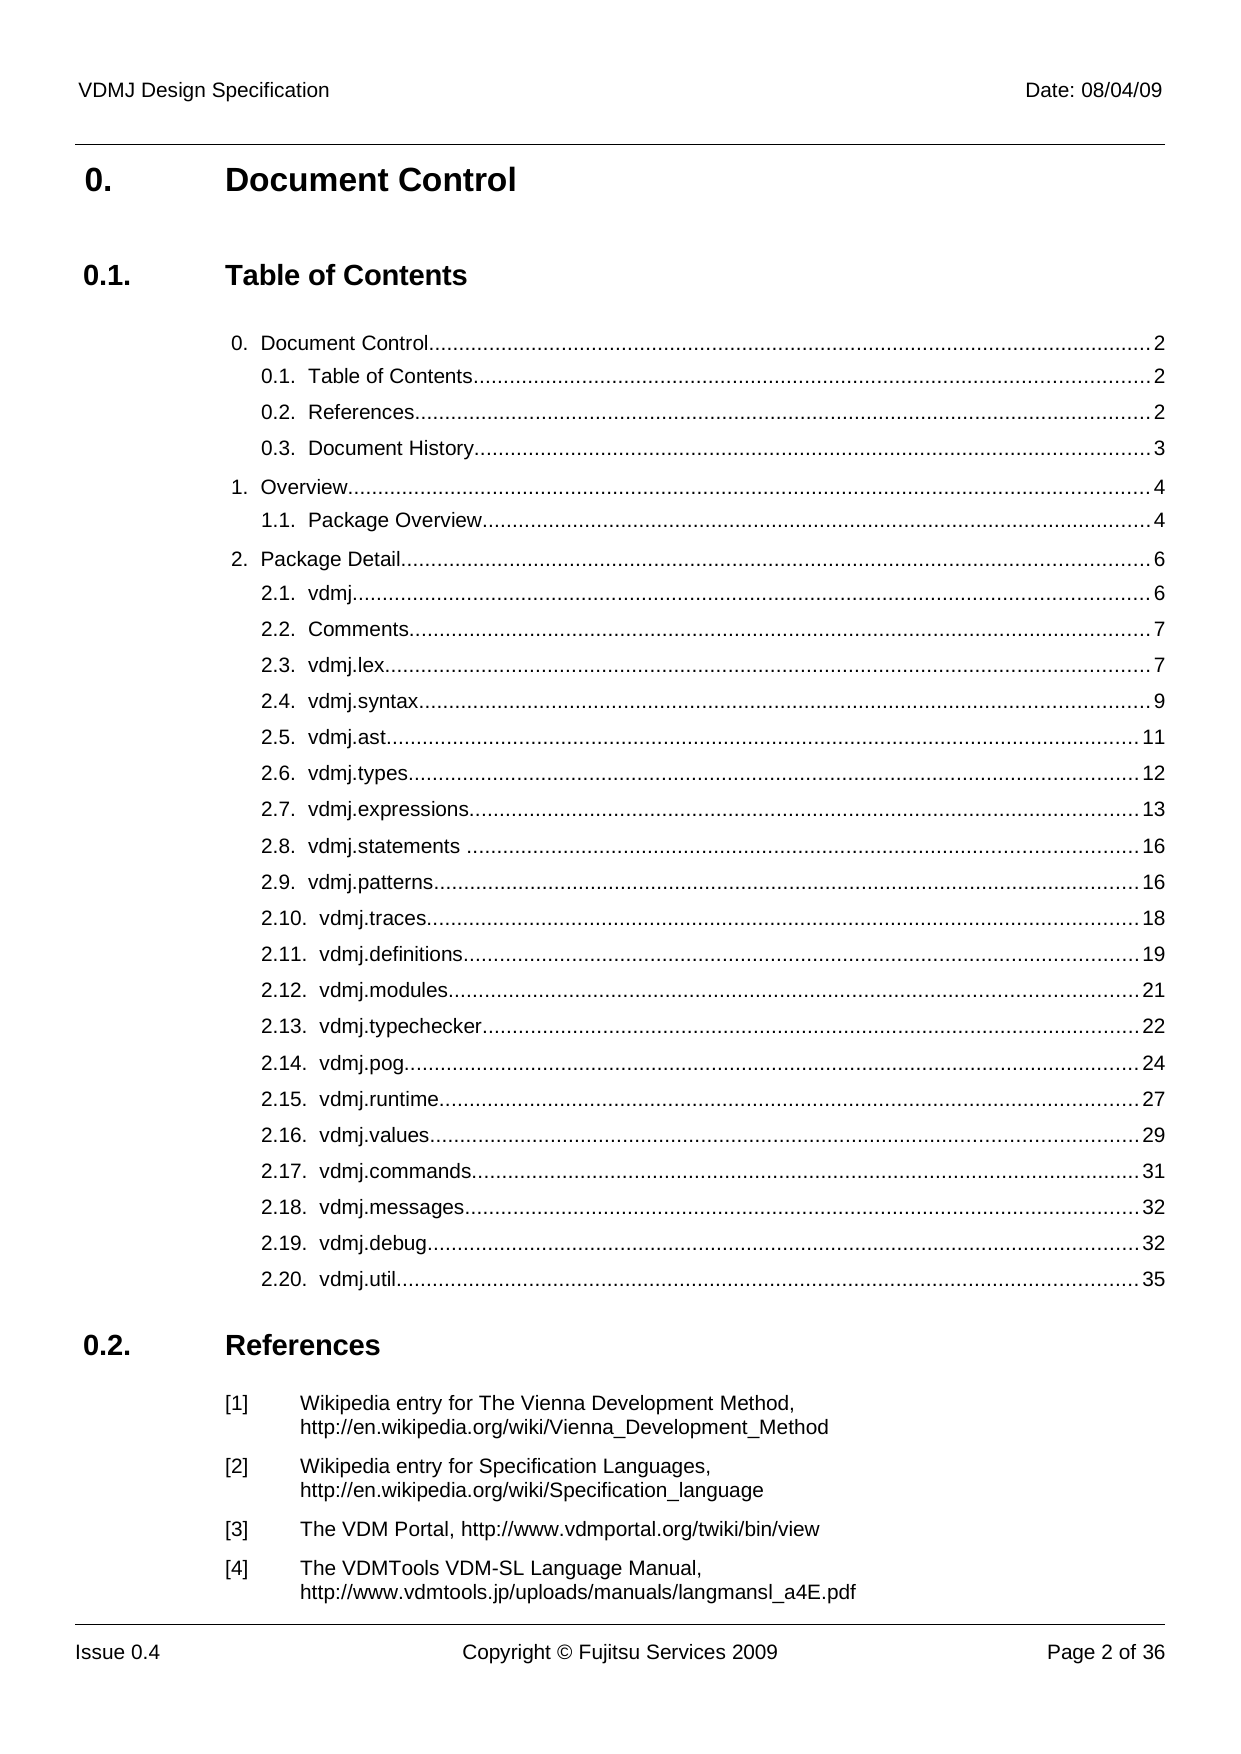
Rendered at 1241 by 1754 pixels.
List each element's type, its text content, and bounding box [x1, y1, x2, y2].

subtitle Table of Contents [75, 258, 1165, 292]
text 2.4. vdmj.syntax 9 [255, 689, 1165, 713]
text 2.15. vdmj.runtime 27 [255, 1087, 1165, 1111]
text 2.19. vdmj.debug 32 [255, 1231, 1165, 1255]
text 2.12. vdmj.modules 21 [255, 978, 1165, 1002]
text 2.13. vdmj.typechecker 22 [255, 1014, 1165, 1038]
text 2.6. vdmj.types 12 [255, 761, 1165, 785]
text 2.3. vdmj.lex 7 [255, 653, 1165, 677]
text 2.14. vdmj.pog 24 [255, 1050, 1165, 1074]
subtitle Document Control [75, 160, 1165, 198]
text 2.10. vdmj.traces 18 [255, 906, 1165, 930]
text 1. Overview 4 [225, 475, 1165, 499]
text 2. Package Detail 6 [225, 547, 1165, 571]
text 2.8. vdmj.statements 16 [255, 833, 1165, 858]
text 2.9. vdmj.patterns 16 [255, 870, 1165, 894]
text 1.1. Package Overview 4 [255, 508, 1165, 532]
text 2.20. vdmj.util 35 [255, 1267, 1165, 1291]
text 2.16. vdmj.values 29 [255, 1123, 1165, 1147]
subtitle References [75, 1327, 1165, 1361]
text 2.7. vdmj.expressions 13 [255, 797, 1165, 821]
list The VDM Portal, http://www.vdmportal.org/twiki/bin/view [225, 1517, 1165, 1541]
text 2.5. vdmj.ast 11 [255, 725, 1165, 749]
list The VDMTools VDM-SL Language Manual, http://www.vdmtools.jp/uploads/manuals/langmansl_a4E.pdf [225, 1556, 1165, 1604]
text 2.17. vdmj.commands 31 [255, 1159, 1165, 1183]
text 2.1. vdmj 6 [255, 581, 1165, 604]
list Wikipedia entry for The Vienna Development Method, http://en.wikipedia.org/wiki/Vienna_Development_Method [225, 1391, 1165, 1439]
text 0.1. Table of Contents 2 [255, 364, 1165, 388]
text 0. Document Control 2 [225, 331, 1165, 355]
text 0.3. Document History 3 [255, 436, 1165, 460]
text 2.18. vdmj.messages 32 [255, 1195, 1165, 1219]
text 0.2. References 2 [255, 400, 1165, 424]
list Wikipedia entry for Specification Languages, http://en.wikipedia.org/wiki/Specification_language [225, 1454, 1165, 1502]
text 2.11. vdmj.definitions 19 [255, 942, 1165, 966]
text 2.2. Comments 7 [255, 617, 1165, 641]
